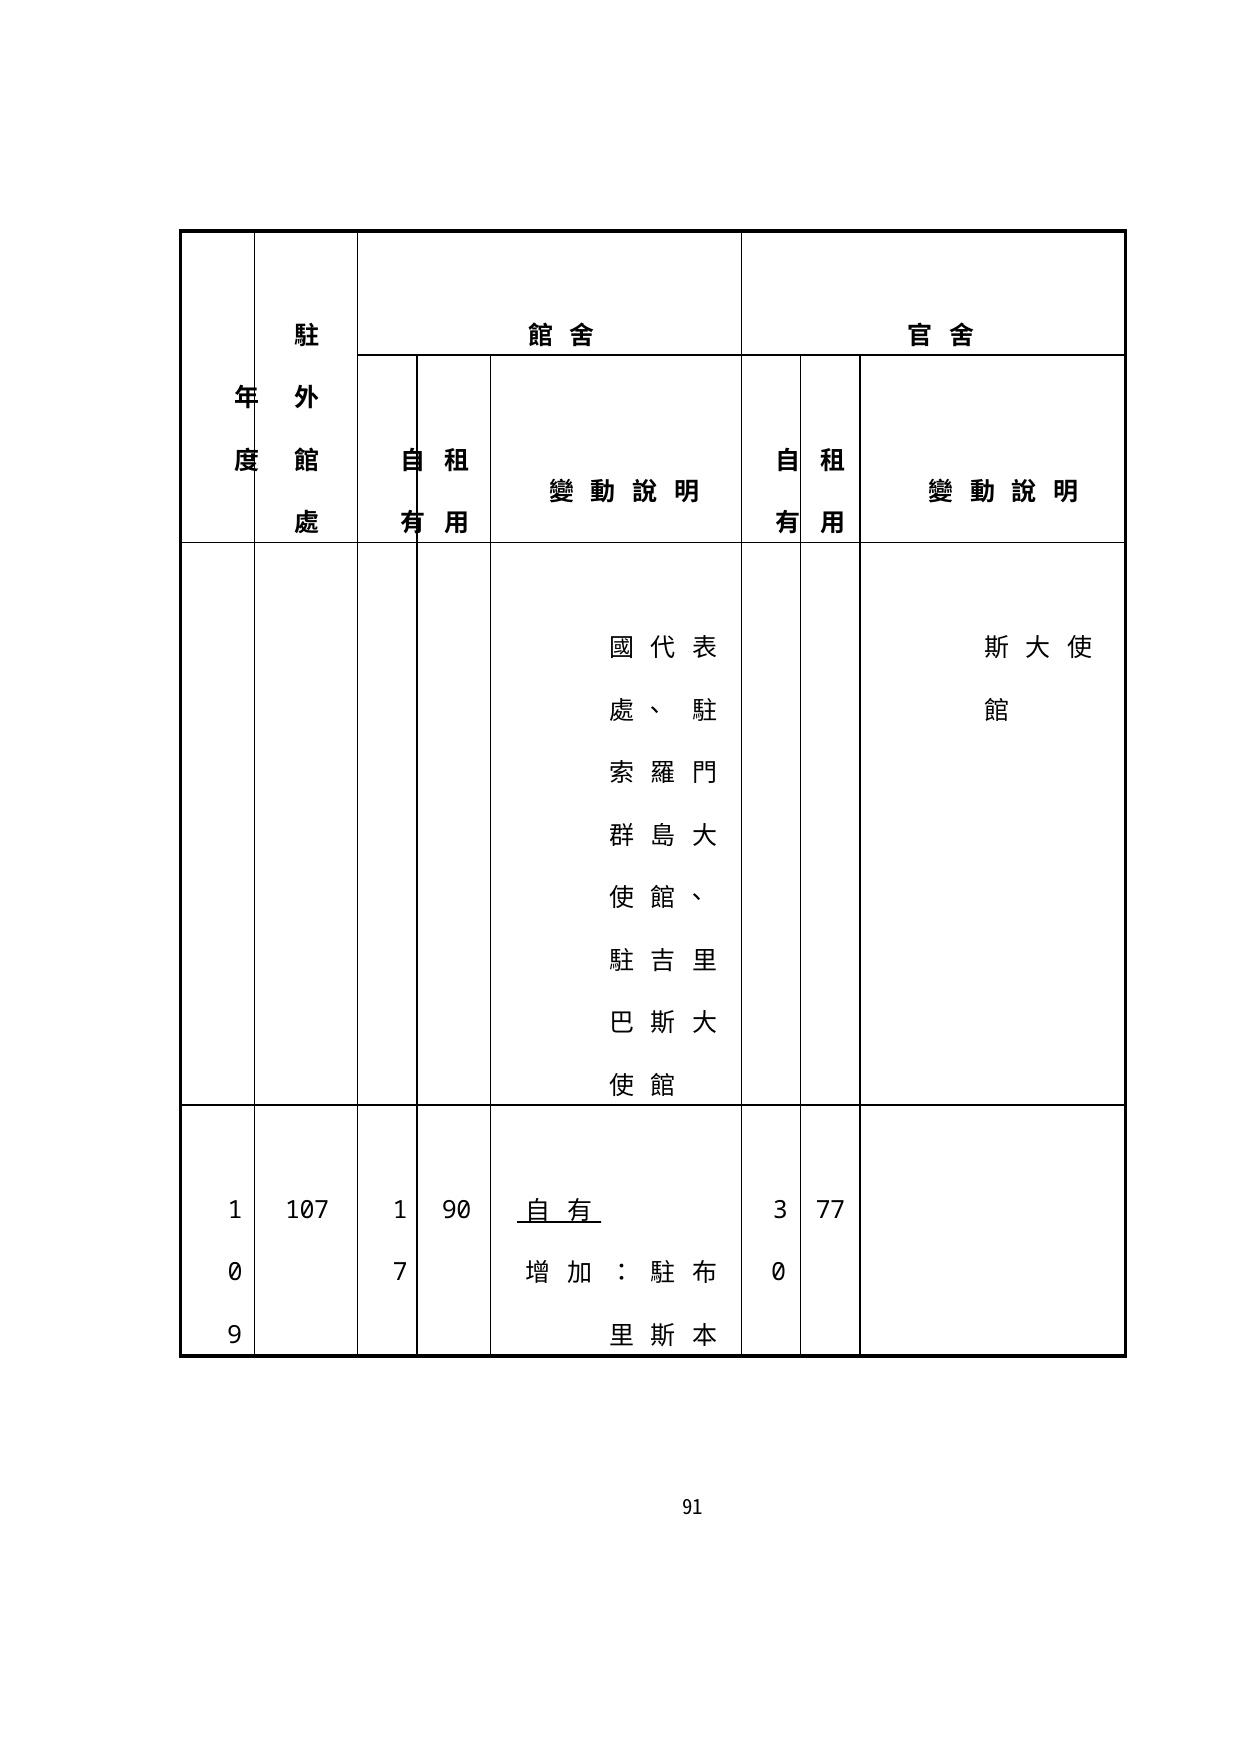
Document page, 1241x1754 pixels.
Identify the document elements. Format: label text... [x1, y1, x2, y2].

table_header 駐外館處總數 [255, 233, 357, 542]
table_cell 變動說明 [491, 356, 741, 542]
table_cell 租用 [418, 356, 490, 542]
table_cell 17 [358, 1106, 416, 1354]
table_cell 30 [742, 1106, 800, 1354]
table_cell [358, 543, 416, 1104]
table_cell 77 [801, 1106, 859, 1354]
table_header 館舍 [358, 233, 741, 354]
table_cell 自有 增加：駐布里斯本 [491, 1106, 741, 1354]
table_cell 變動說明 [861, 356, 1124, 542]
table_cell 109 [182, 1106, 254, 1354]
table_cell 斯大使館 [861, 543, 1124, 1104]
table_cell 自有 [358, 356, 416, 542]
table_cell [418, 543, 490, 1104]
table_cell 90 [418, 1106, 490, 1354]
table_cell [801, 543, 859, 1104]
table_cell 107 [255, 1106, 357, 1354]
table_cell 自有 [742, 356, 800, 542]
table_cell [861, 1106, 1124, 1354]
table_header 官舍 [742, 233, 1124, 354]
table_cell [742, 543, 800, 1104]
table_cell [255, 543, 357, 1104]
table_cell 租用 [801, 356, 859, 542]
table_cell 國代表處、駐索羅門群島大使館、駐吉里巴斯大使館 [491, 543, 741, 1104]
table_header 年度 [182, 233, 254, 542]
table_cell [182, 543, 254, 1104]
